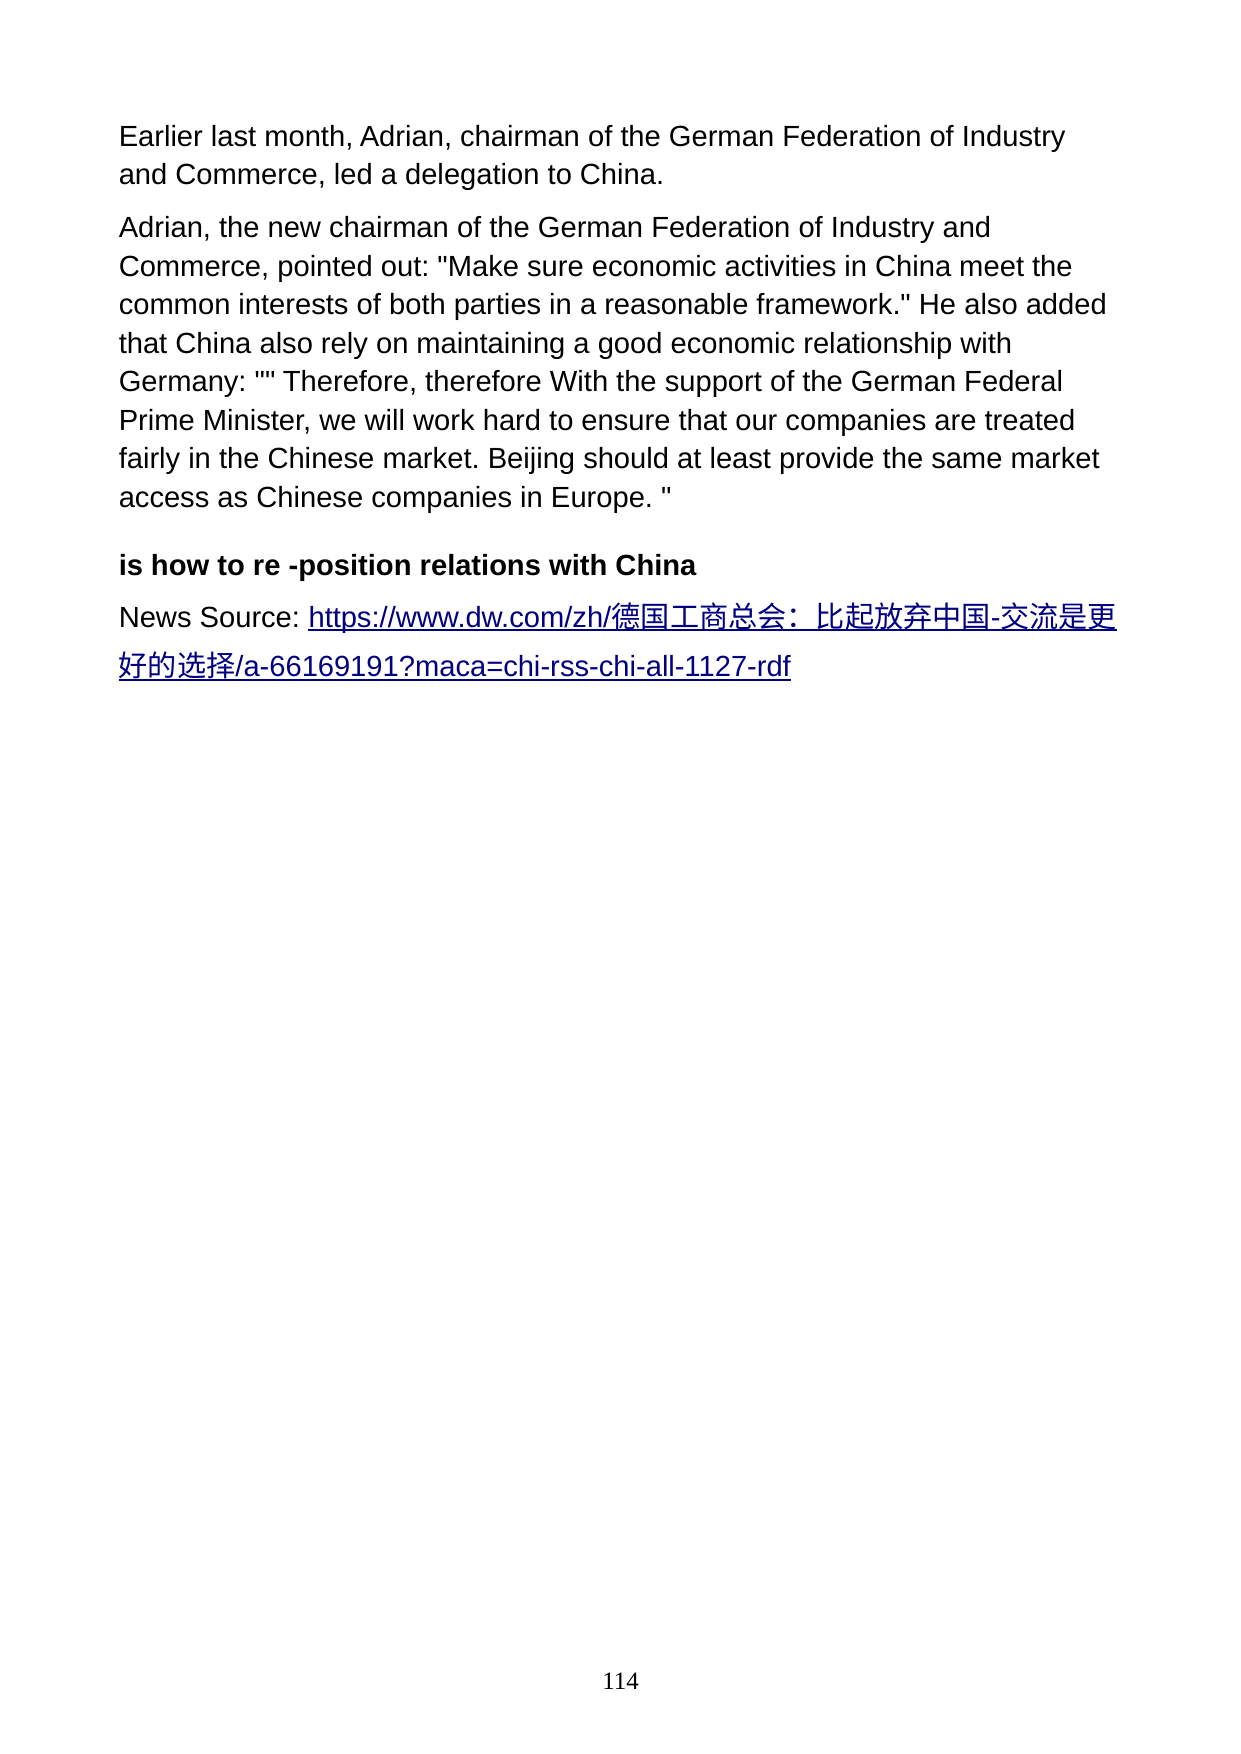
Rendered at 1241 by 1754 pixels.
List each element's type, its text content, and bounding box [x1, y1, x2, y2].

subtitle is how to re -position relations with China [118, 548, 1122, 581]
text Earlier last month, Adrian, chairman of the German Federation of Industry and Commerce, led a delegation to China. [118, 118, 1122, 191]
text Adrian, the new chairman of the German Federation of Industry and Commerce, pointed out: "Make sure economic activities in China meet the common interests of both parties in a reasonable framework." He also added that China also rely on maintaining a good economic relationship with Germany: "" Therefore, therefore With the support of the German Federal Prime Minister, we will work hard to ensure that our companies are treated fairly in the Chinese market. Beijing should at least provide the same market access as Chinese companies in Europe. " [118, 210, 1122, 513]
text News Source: https://www.dw.com/zh/德国工商总会：比起放弃中国-交流是更好的选择/a-66169191?maca=chi-rss-chi-all-1127-rdf [118, 594, 1122, 684]
